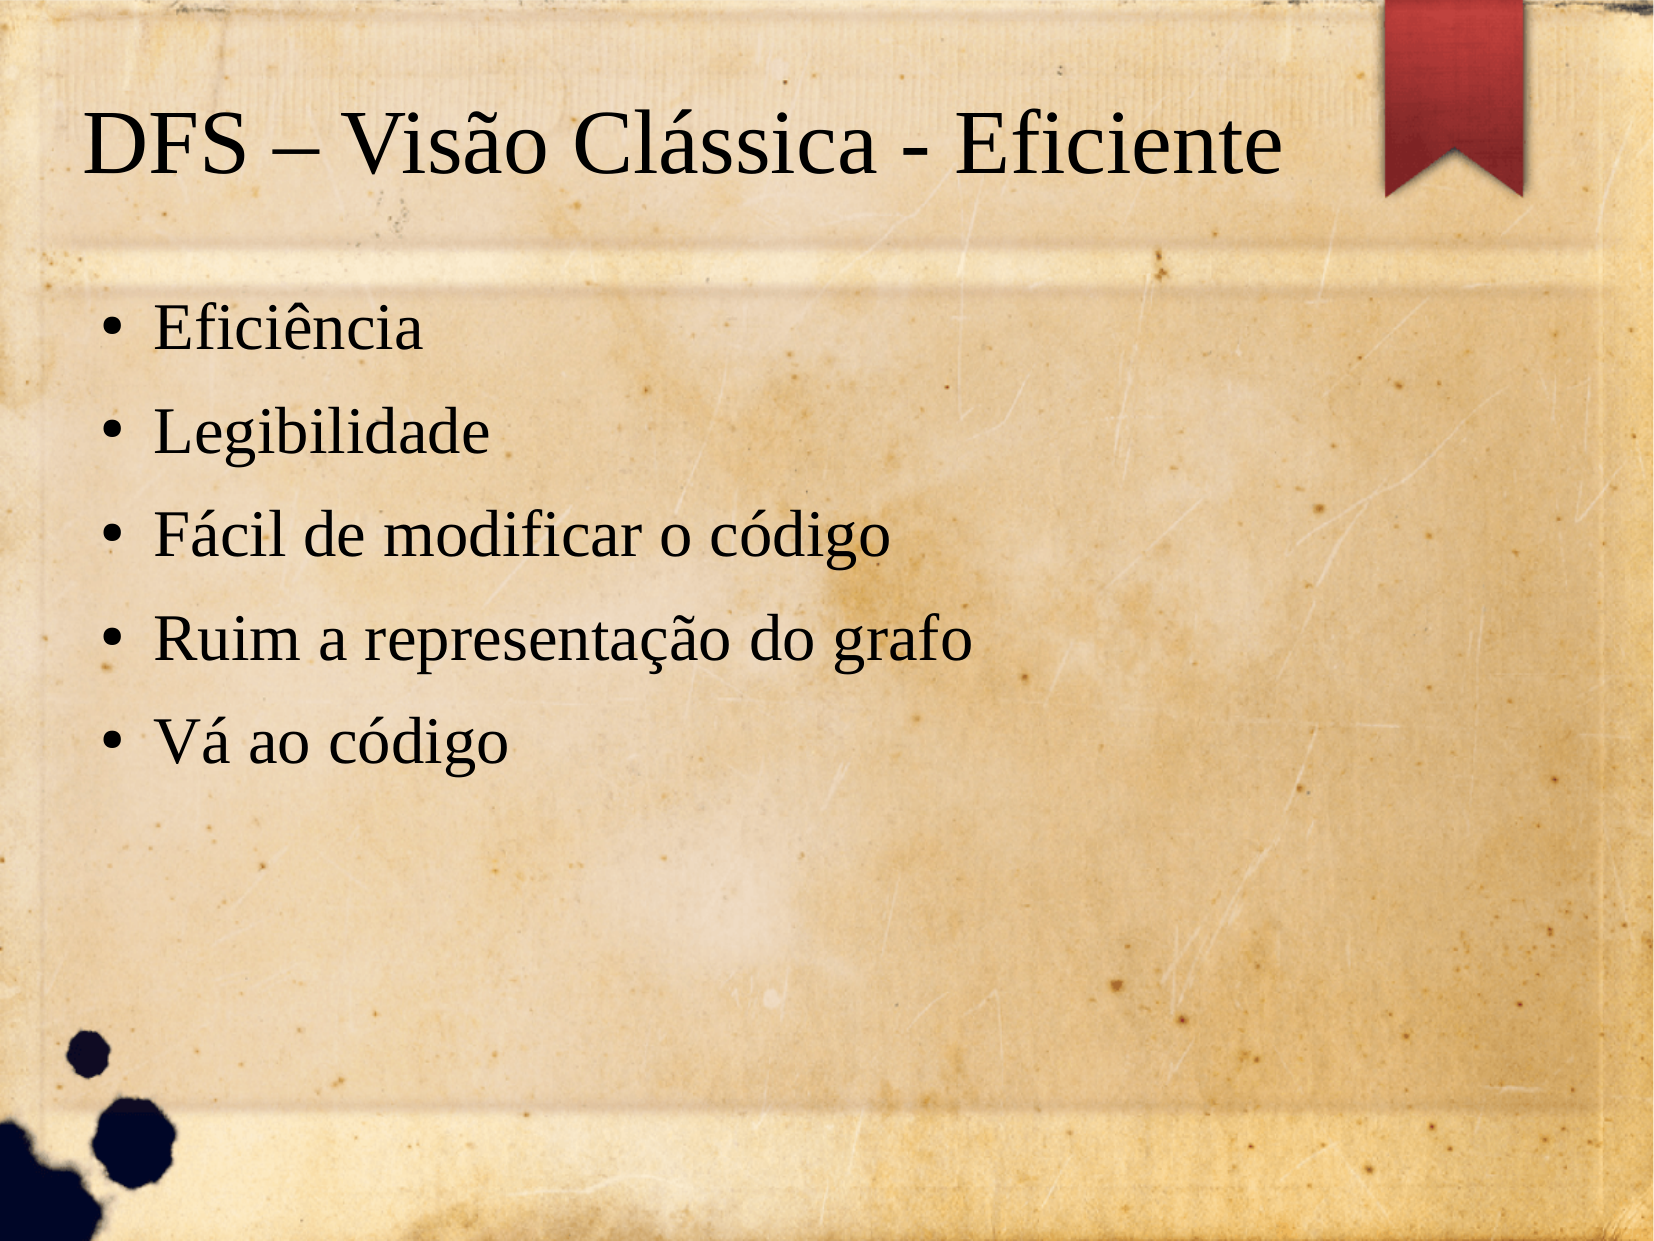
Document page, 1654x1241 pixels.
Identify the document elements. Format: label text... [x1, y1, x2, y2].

list Eficiência Legibilidade Fácil de modificar o código Ruim a representação do grafo Vá ao código [82, 290, 1538, 1010]
picture [0, 0, 1654, 1241]
title DFS – Visão Clássica - Eficiente [82, 49, 1347, 237]
